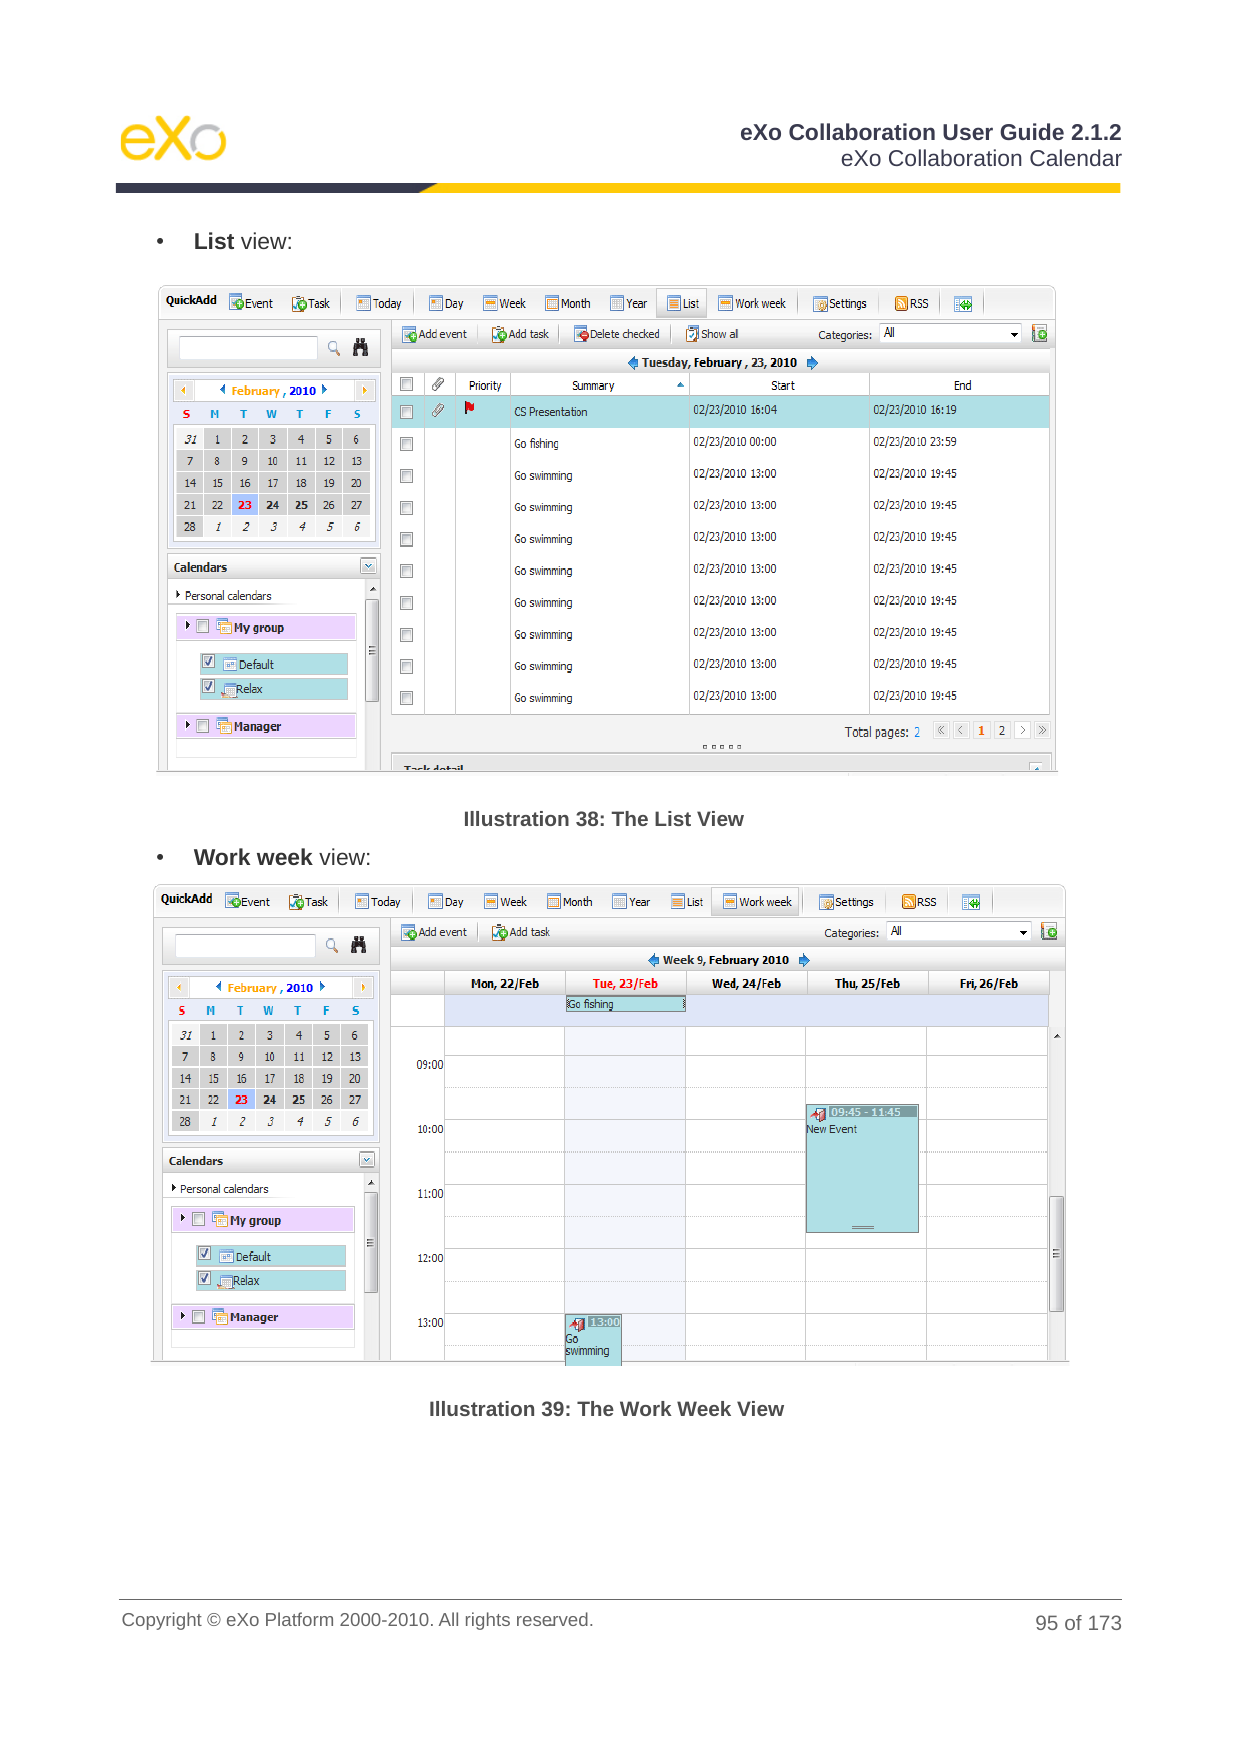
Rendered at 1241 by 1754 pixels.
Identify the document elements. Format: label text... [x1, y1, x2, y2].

picture [115, 183, 1121, 193]
list Illustration 38: The List View [149, 776, 1058, 831]
picture [120, 115, 227, 161]
picture [150, 883, 1070, 1366]
list List view: [156, 228, 1122, 254]
list Work week view: [149, 267, 1122, 870]
text Illustration 39: The Work Week View [132, 1366, 1081, 1421]
picture [156, 283, 1059, 776]
